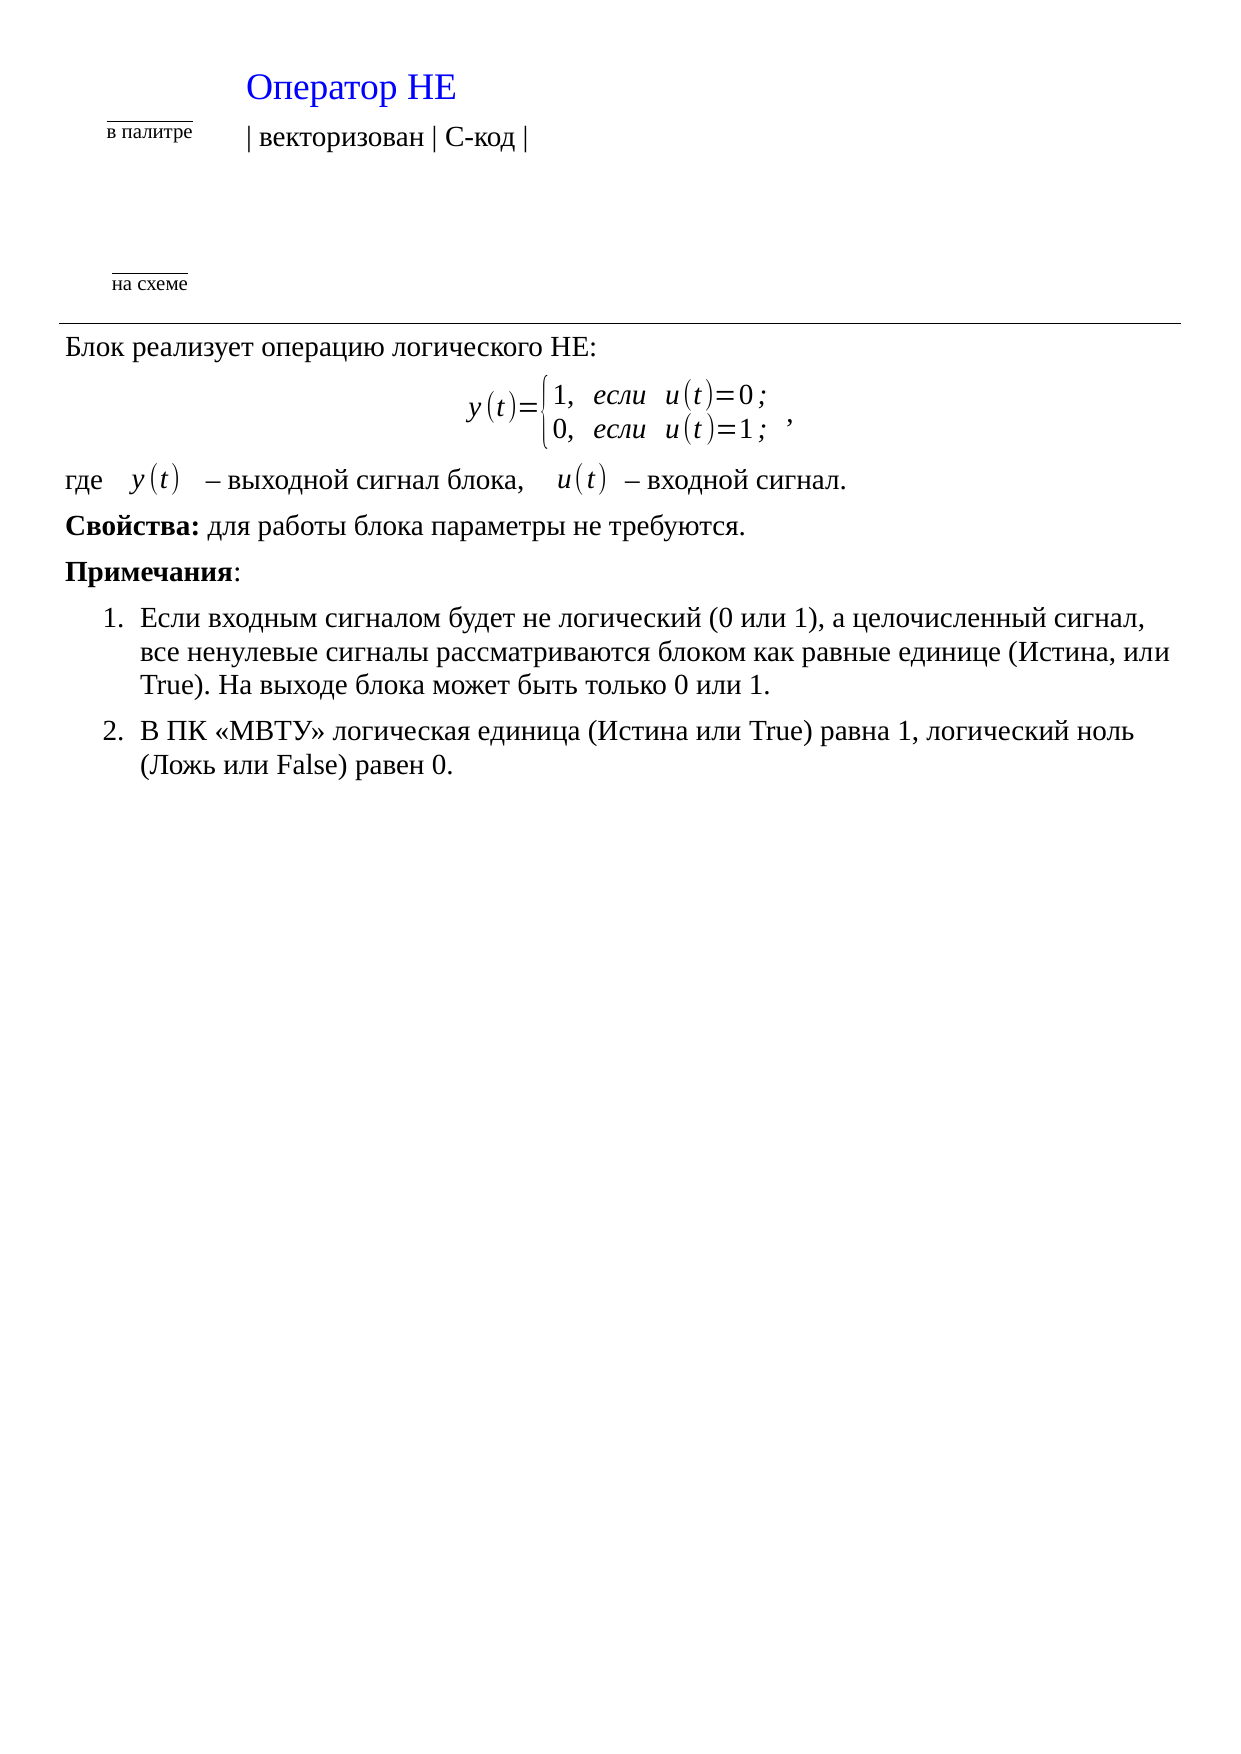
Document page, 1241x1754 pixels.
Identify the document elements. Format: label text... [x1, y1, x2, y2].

table_cell | векторизован | C-код | [240, 114, 1181, 171]
table_header [59, 59, 240, 114]
table_cell на схеме [59, 265, 240, 323]
table_cell в палитре [59, 114, 240, 171]
table_cell Блок реализует операцию логического НЕ: , где – выходной сигнал блока, – входной сигнал. Свойства: для работы блока параметры не требуются. Примечания: Если входным сигналом будет не логический (0 или 1), а целочисленный сигнал, все ненулевые сигналы рассматриваются блоком как равные единице (Истина, или True). На выходе блока может быть только 0 или 1. В ПК «МВТУ» логическая единица (Истина или True) равна 1, логический ноль (Ложь или False) равен 0. [59, 324, 1181, 799]
table_cell [240, 265, 1181, 323]
table_cell [59, 171, 240, 265]
table_cell [240, 171, 1181, 265]
table_header Оператор НЕ [240, 59, 1181, 114]
